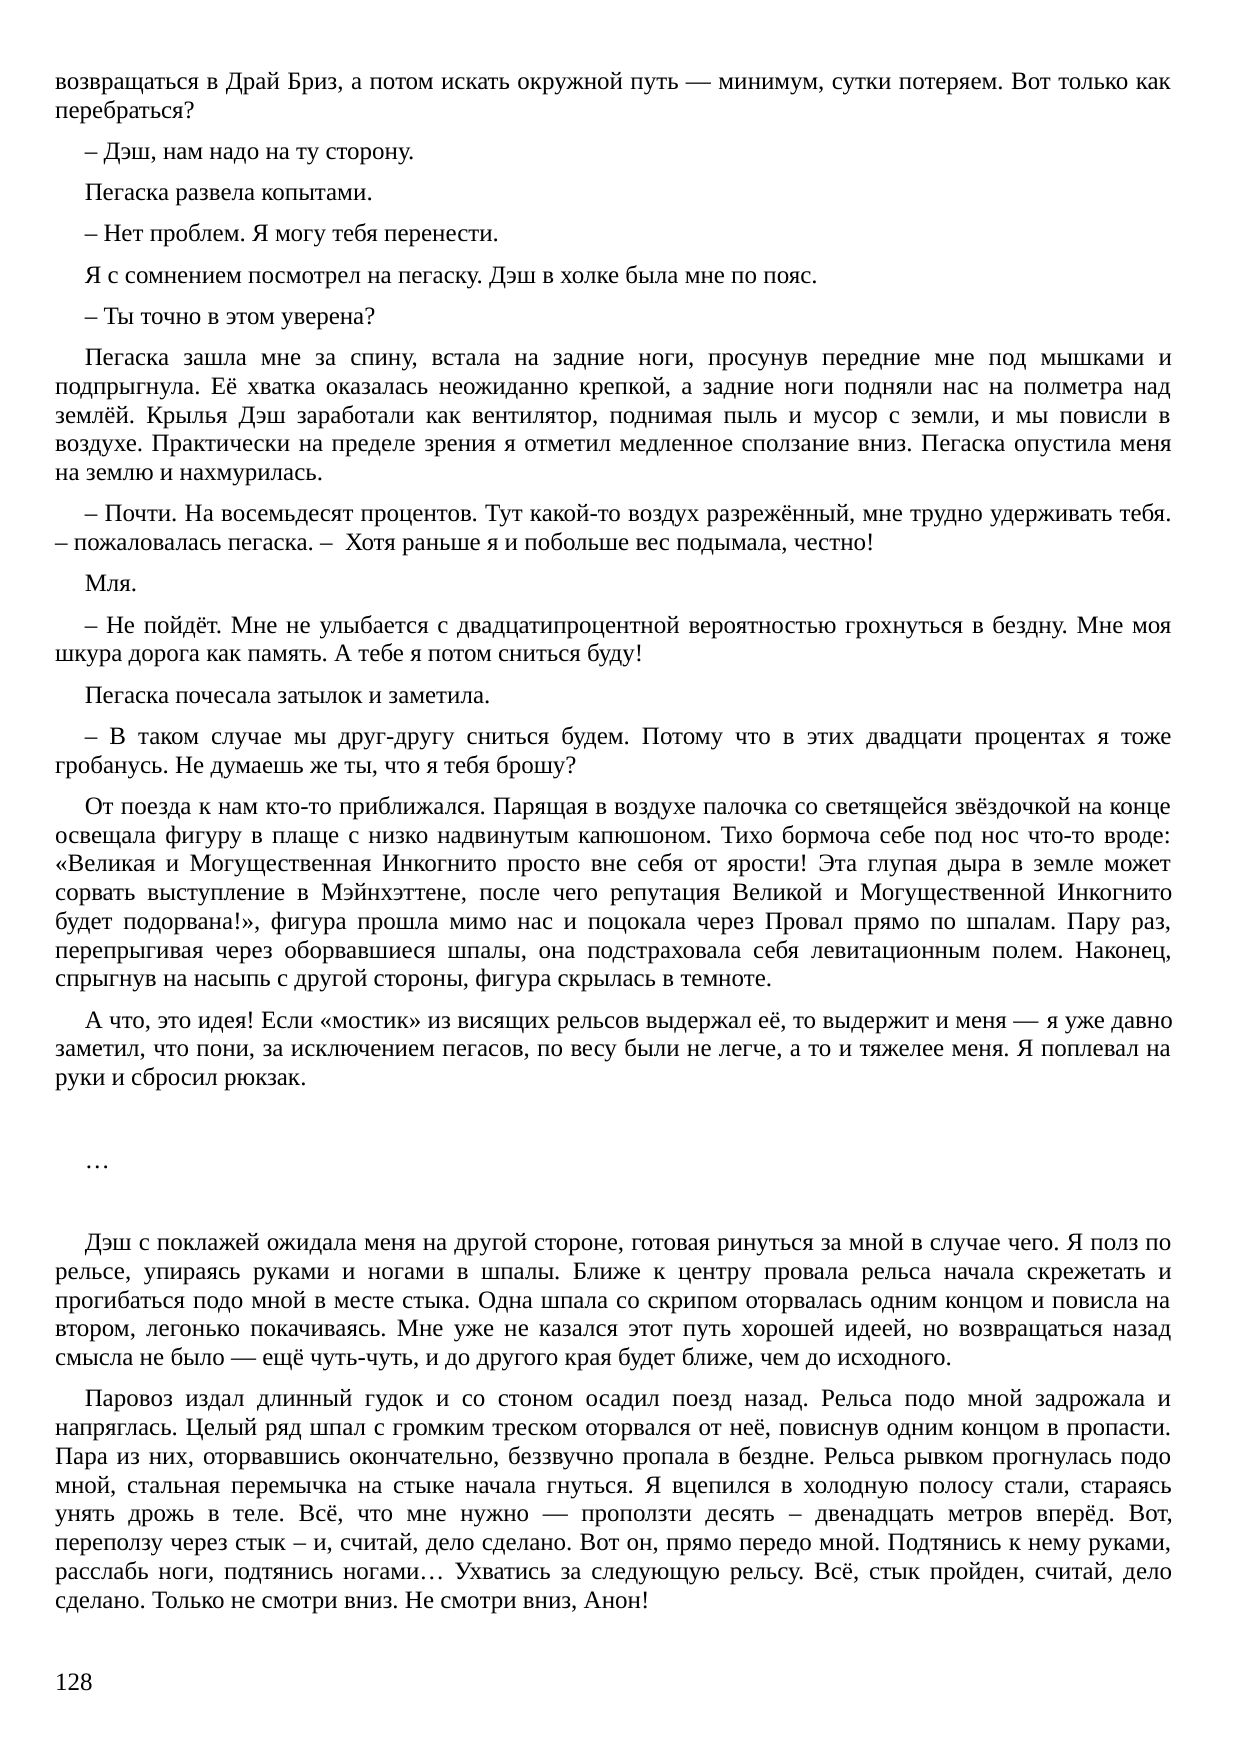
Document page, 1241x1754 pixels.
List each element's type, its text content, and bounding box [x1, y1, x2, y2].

text Я с сомнением посмотрел на пегаску. Дэш в холке была мне по пояс. [55, 260, 1173, 288]
text Мля. [55, 568, 1173, 597]
text – Нет проблем. Я могу тебя перенести. [55, 218, 1173, 247]
text – Ты точно в этом уверена? [55, 301, 1173, 330]
text – В таком случае мы друг-другу сниться будем. Потому что в этих двадцати процентах я тоже гробанусь. Не думаешь же ты, что я тебя брошу? [55, 721, 1173, 778]
text Дэш с поклажей ожидала меня на другой стороне, готовая ринуться за мной в случае чего. Я полз по рельсе, упираясь руками и ногами в шпалы. Ближе к центру провала рельса начала скрежетать и прогибаться подо мной в месте стыка. Одна шпала со скрипом оторвалась одним концом и повисла на втором, легонько покачиваясь. Мне уже не казался этот путь хорошей идеей, но возвращаться назад смысла не было — ещё чуть-чуть, и до другого края будет ближе, чем до исходного. [55, 1227, 1173, 1371]
text … [55, 1145, 1173, 1173]
text Пегаска развела копытами. [55, 177, 1173, 206]
text – Дэш, нам надо на ту сторону. [55, 136, 1173, 165]
text – Не пойдёт. Мне не улыбается с двадцатипроцентной вероятностью грохнуться в бездну. Мне моя шкура дорога как память. А тебе я потом сниться буду! [55, 610, 1173, 667]
text А что, это идея! Если «мостик» из висящих рельсов выдержал её, то выдержит и меня — я уже давно заметил, что пони, за исключением пегасов, по весу были не легче, а то и тяжелее меня. Я поплевал на руки и сбросил рюкзак. [55, 1005, 1173, 1091]
text От поезда к нам кто-то приближался. Парящая в воздухе палочка со светящейся звёздочкой на конце освещала фигуру в плаще с низко надвинутым капюшоном. Тихо бормоча себе под нос что-то вроде: «Великая и Могущественная Инкогнито просто вне себя от ярости! Эта глупая дыра в земле может сорвать выступление в Мэйнхэттене, после чего репутация Великой и Могущественной Инкогнито будет подорвана!», фигура прошла мимо нас и поцокала через Провал прямо по шпалам. Пару раз, перепрыгивая через оборвавшиеся шпалы, она подстраховала себя левитационным полем. Наконец, спрыгнув на насыпь с другой стороны, фигура скрылась в темноте. [55, 791, 1173, 992]
text Пегаска почесала затылок и заметила. [55, 680, 1173, 708]
text Пегаска зашла мне за спину, встала на задние ноги, просунув передние мне под мышками и подпрыгнула. Её хватка оказалась неожиданно крепкой, а задние ноги подняли нас на полметра над землёй. Крылья Дэш заработали как вентилятор, поднимая пыль и мусор с земли, и мы повисли в воздухе. Практически на пределе зрения я отметил медленное сползание вниз. Пегаска опустила меня на землю и нахмурилась. [55, 342, 1173, 486]
text возвращаться в Драй Бриз, а потом искать окружной путь — минимум, сутки потеряем. Вот только как перебраться? [55, 66, 1173, 123]
text – Почти. На восемьдесят процентов. Тут какой-то воздух разрежённый, мне трудно удерживать тебя. – пожаловалась пегаска. – Хотя раньше я и побольше вес подымала, честно! [55, 498, 1173, 556]
text Паровоз издал длинный гудок и со стоном осадил поезд назад. Рельса подо мной задрожала и напряглась. Целый ряд шпал с громким треском оторвался от неё, повиснув одним концом в пропасти. Пара из них, оторвавшись окончательно, беззвучно пропала в бездне. Рельса рывком прогнулась подо мной, стальная перемычка на стыке начала гнуться. Я вцепился в холодную полосу стали, стараясь унять дрожь в теле. Всё, что мне нужно — проползти десять – двенадцать метров вперёд. Вот, переползу через стык – и, считай, дело сделано. Вот он, прямо передо мной. Подтянись к нему руками, расслабь ноги, подтянись ногами… Ухватись за следующую рельсу. Всё, стык пройден, считай, дело сделано. Только не смотри вниз. Не смотри вниз, Анон! [55, 1383, 1173, 1613]
